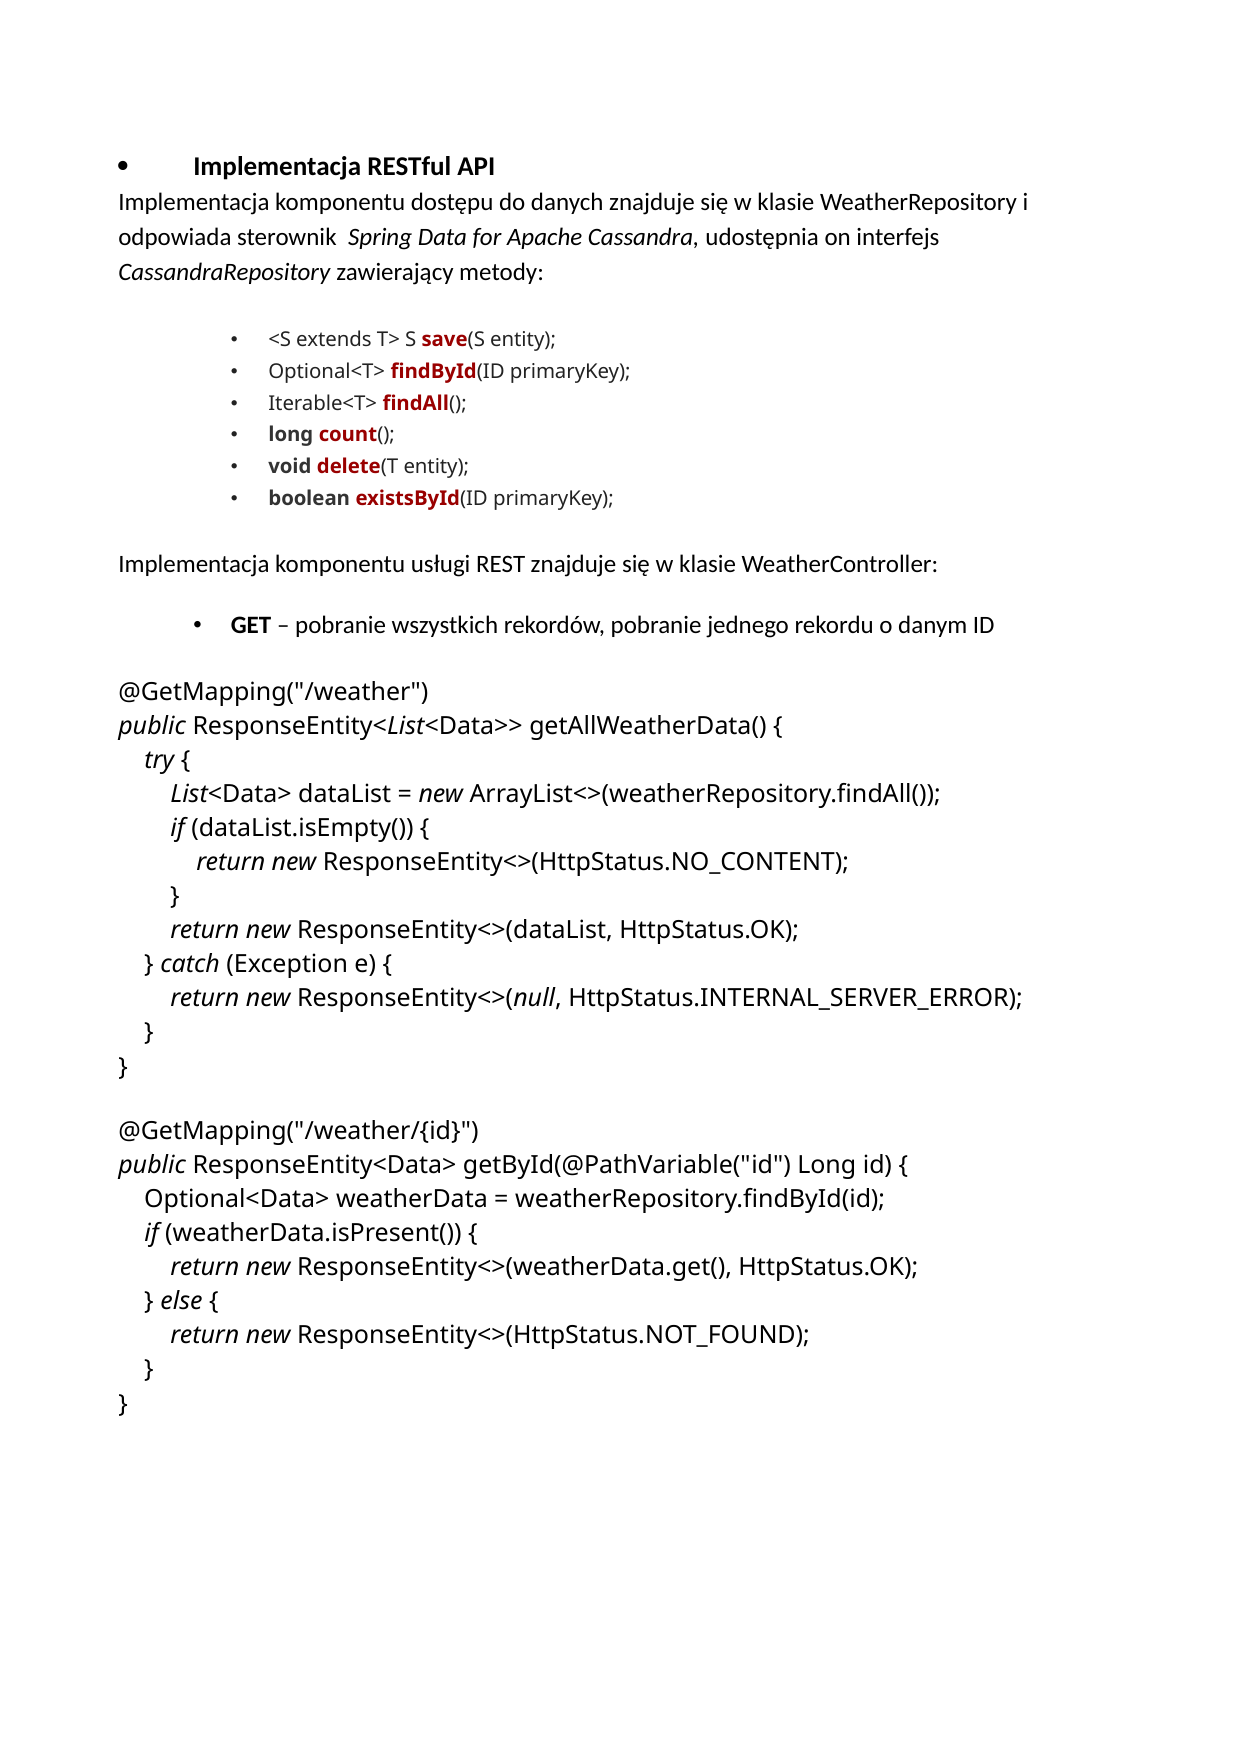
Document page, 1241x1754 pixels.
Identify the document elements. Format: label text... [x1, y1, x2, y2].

list Implementacja RESTful API [118, 149, 1122, 182]
list long count(); [231, 420, 1122, 448]
list Implementacja komponentu dostępu do danych znajduje się w klasie WeatherRepository i odpowiada sterownik Spring Data for Apache Cassandra, udostępnia on interfejs CassandraRepository zawierający metody: [118, 187, 1122, 287]
list GET – pobranie wszystkich rekordów, pobranie jednego rekordu o danym ID [193, 609, 1122, 639]
text @GetMapping("/weather") public ResponseEntity<List<Data>> getAllWeatherData() { try { List<Data> dataList = new ArrayList<>(weatherRepository.findAll()); if (dataList.isEmpty()) { return new ResponseEntity<>(HttpStatus.NO_CONTENT); } return new ResponseEntity<>(dataList, HttpStatus.OK); } catch (Exception e) { return new ResponseEntity<>(null, HttpStatus.INTERNAL_SERVER_ERROR); } } @GetMapping("/weather/{id}") public ResponseEntity<Data> getById(@PathVariable("id") Long id) { Optional<Data> weatherData = weatherRepository.findById(id); if (weatherData.isPresent()) { return new ResponseEntity<>(weatherData.get(), HttpStatus.OK); } else { return new ResponseEntity<>(HttpStatus.NOT_FOUND); } } [118, 673, 1122, 1419]
list Optional<T> findById(ID primaryKey); [231, 356, 1122, 384]
list void delete(T entity); [231, 452, 1122, 479]
list Iterable<T> findAll(); [231, 388, 1122, 416]
text Implementacja komponentu usługi REST znajduje się w klasie WeatherController: [118, 548, 1122, 578]
list <S extends T> S save(S entity); [231, 324, 1122, 352]
list boolean existsById(ID primaryKey); [231, 483, 1122, 511]
